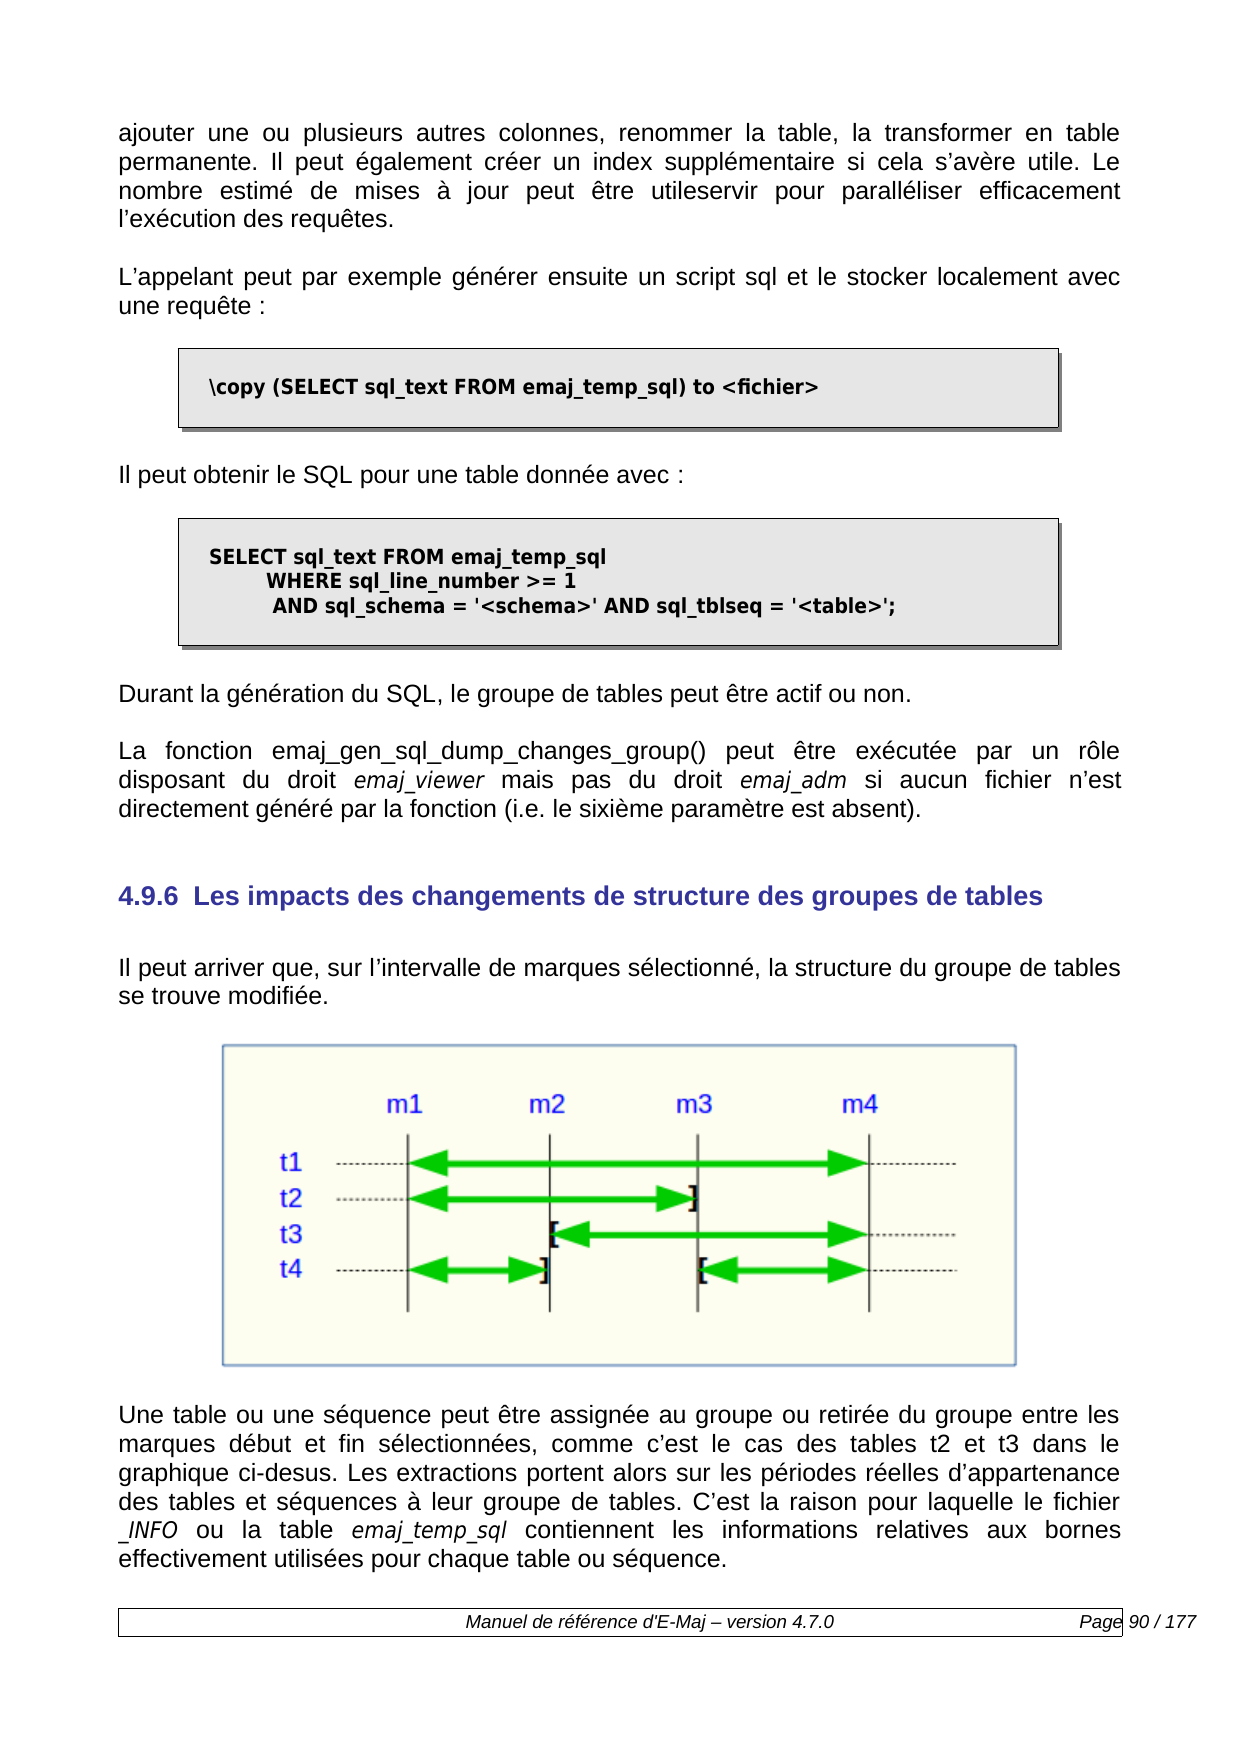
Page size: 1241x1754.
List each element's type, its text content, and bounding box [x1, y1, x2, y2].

text La fonction emaj_gen_sql_dump_changes_group() peut être exécutée par un rôle disposant du droit emaj_viewer mais pas du droit emaj_adm si aucun fichier n’est directement généré par la fonction (i.e. le sixième paramètre est absent). [118, 736, 1122, 823]
text \copy (SELECT sql_text FROM emaj_temp_sql) to <fichier> [179, 372, 1058, 397]
text Durant la génération du SQL, le groupe de tables peut être actif ou non. [118, 679, 1122, 707]
text L’appelant peut par exemple générer ensuite un script sql et le stocker localement avec une requête : [118, 262, 1122, 319]
text Il peut arriver que, sur l’intervalle de marques sélectionné, la structure du groupe de tables se trouve modifiée. [118, 953, 1122, 1010]
text Il peut obtenir le SQL pour une table donnée avec : [118, 460, 1122, 489]
picture [216, 1038, 1024, 1372]
text Une table ou une séquence peut être assignée au groupe ou retirée du groupe entre les marques début et fin sélectionnées, comme c’est le cas des tables t2 et t3 dans le graphique ci-desus. Les extractions portent alors sur les périodes réelles d’appartenance des tables et séquences à leur groupe de tables. C’est la raison pour laquelle le fichier _INFO ou la table emaj_temp_sql contiennent les informations relatives aux bornes effectivement utilisées pour chaque table ou séquence. [118, 1400, 1122, 1573]
subtitle Les impacts des changements de structure des groupes de tables [118, 880, 1122, 911]
text AND sql_schema = '<schema>' AND sql_tblseq = '<table>'; [179, 591, 1058, 615]
text WHERE sql_line_number >= 1 [179, 566, 1058, 591]
text ajouter une ou plusieurs autres colonnes, renommer la table, la transformer en table permanente. Il peut également créer un index supplémentaire si cela s’avère utile. Le nombre estimé de mises à jour peut être utileservir pour paralléliser efficacement l’exécution des requêtes. [118, 118, 1122, 233]
text SELECT sql_text FROM emaj_temp_sql [179, 542, 1058, 566]
